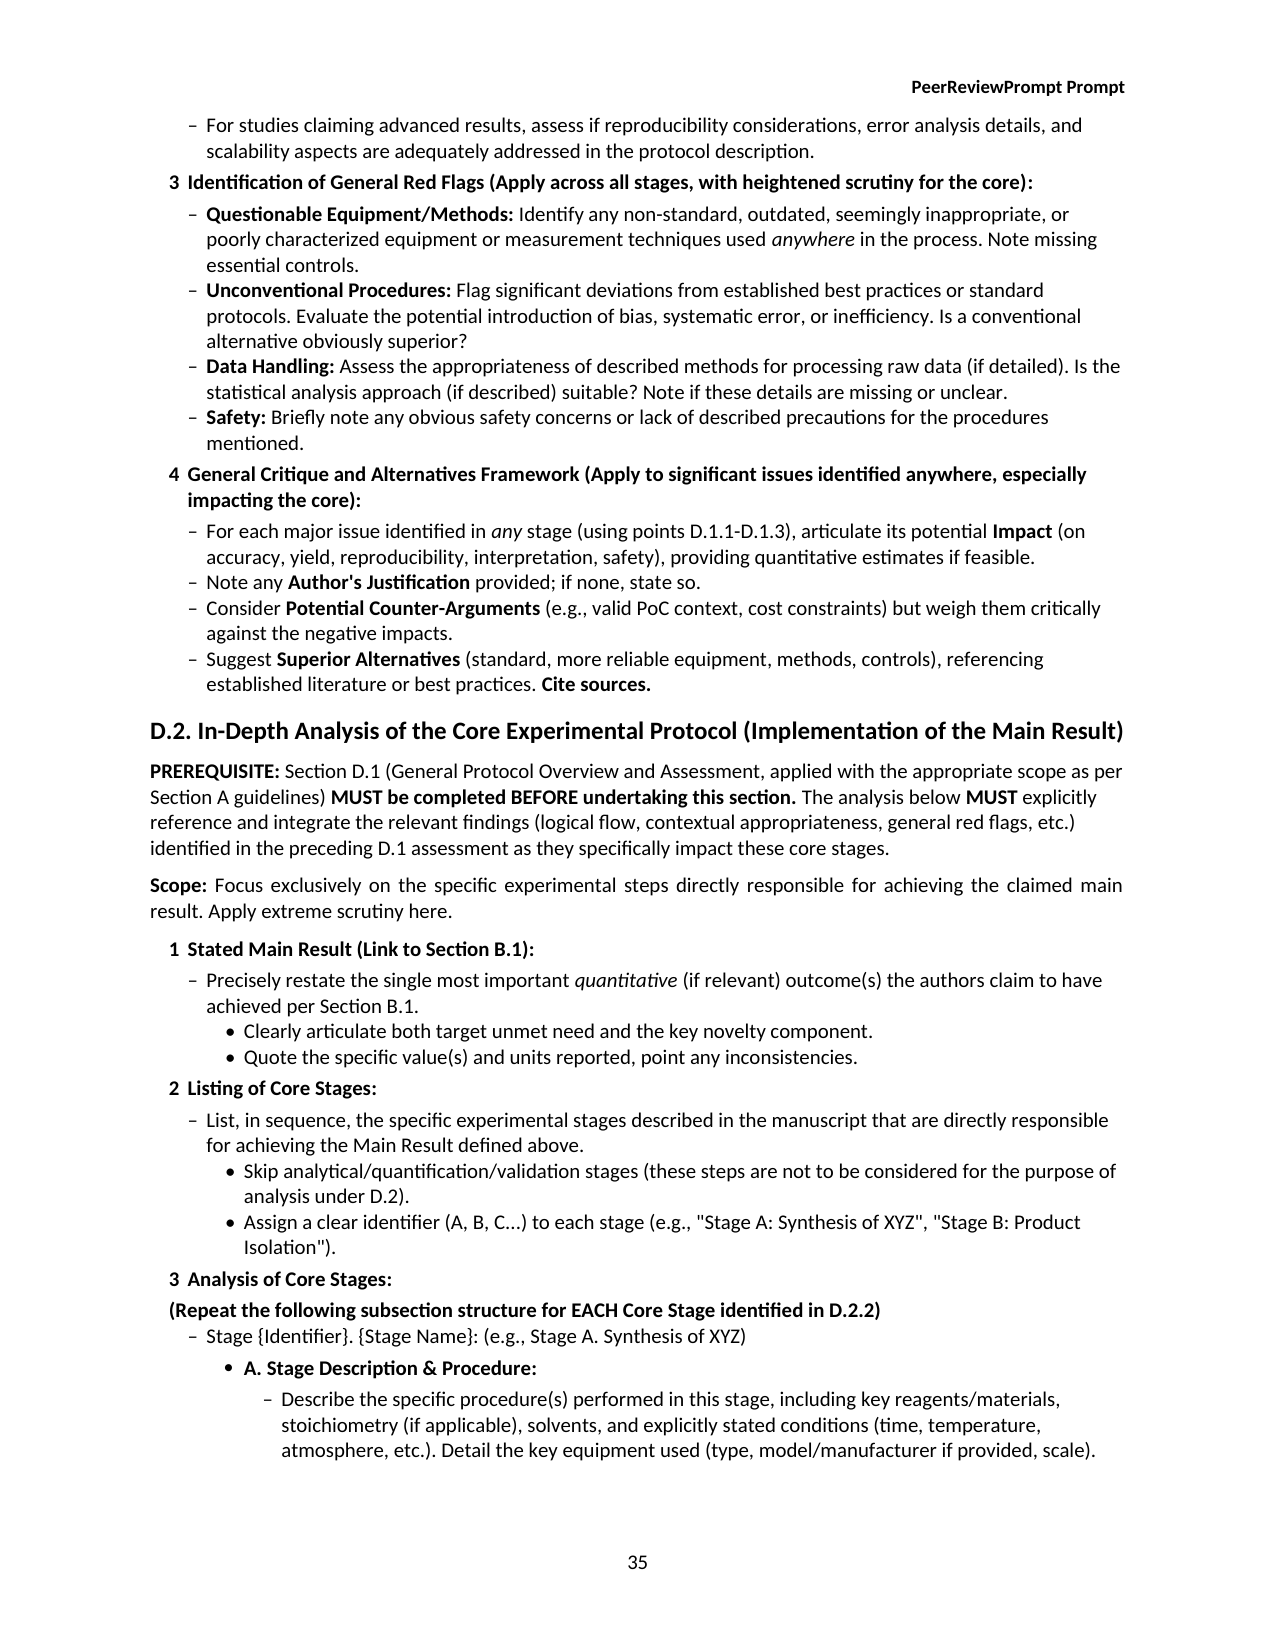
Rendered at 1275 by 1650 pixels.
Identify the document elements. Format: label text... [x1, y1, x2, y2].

list Assign a clear identifier (A, B, C...) to each stage (e.g., "Stage A: Synthesis of XYZ", "Stage B: Product Isolation"). [225, 1209, 1125, 1260]
subtitle D.2. In-Depth Analysis of the Core Experimental Protocol (Implementation of the Main Result) [150, 715, 1125, 746]
text PREREQUISITE: Section D.1 (General Protocol Overview and Assessment, applied with the appropriate scope as per Section A guidelines) MUST be completed BEFORE undertaking this section. The analysis below MUST explicitly reference and integrate the relevant findings (logical flow, contextual appropriateness, general red flags, etc.) identified in the preceding D.1 assessment as they specifically impact these core stages. [150, 758, 1125, 860]
subtitle A. Stage Description & Procedure: [225, 1355, 1125, 1380]
list Suggest Superior Alternatives (standard, more reliable equipment, methods, controls), referencing established literature or best practices. Cite sources. [187, 646, 1125, 697]
list List, in sequence, the specific experimental stages described in the manuscript that are directly responsible for achieving the Main Result defined above. [187, 1107, 1125, 1158]
list Consider Potential Counter-Arguments (e.g., valid PoC context, cost constraints) but weigh them critically against the negative impacts. [187, 595, 1125, 646]
subtitle Identification of General Red Flags (Apply across all stages, with heightened scrutiny for the core): [169, 169, 1125, 195]
list Unconventional Procedures: Flag significant deviations from established best practices or standard protocols. Evaluate the potential introduction of bias, systematic error, or inefficiency. Is a conventional alternative obviously superior? [187, 277, 1125, 354]
subtitle Listing of Core Stages: [169, 1076, 1125, 1101]
list For studies claiming advanced results, assess if reproducibility considerations, error analysis details, and scalability aspects are adequately addressed in the protocol description. [187, 112, 1125, 163]
list Skip analytical/quantification/validation stages (these steps are not to be considered for the purpose of analysis under D.2). [225, 1158, 1125, 1209]
list Safety: Briefly note any obvious safety concerns or lack of described precautions for the procedures mentioned. [187, 404, 1125, 455]
text (Repeat the following subsection structure for EACH Core Stage identified in D.2.2) [169, 1298, 1125, 1323]
subtitle Stated Main Result (Link to Section B.1): [169, 936, 1125, 961]
list Describe the specific procedure(s) performed in this stage, including key reagents/materials, stoichiometry (if applicable), solvents, and explicitly stated conditions (time, temperature, atmosphere, etc.). Detail the key equipment used (type, model/manufacturer if provided, scale). [262, 1386, 1125, 1463]
list Note any Author's Justification provided; if none, state so. [187, 569, 1125, 595]
list For each major issue identified in any stage (using points D.1.1-D.1.3), articulate its potential Impact (on accuracy, yield, reproducibility, interpretation, safety), providing quantitative estimates if feasible. [187, 519, 1125, 569]
text Scope: Focus exclusively on the specific experimental steps directly responsible for achieving the claimed main result. Apply extreme scrutiny here. [150, 873, 1125, 923]
subtitle Analysis of Core Stages: [169, 1266, 1125, 1291]
list Precisely restate the single most important quantitative (if relevant) outcome(s) the authors claim to have achieved per Section B.1. [187, 968, 1125, 1018]
list Data Handling: Assess the appropriateness of described methods for processing raw data (if detailed). Is the statistical analysis approach (if described) suitable? Note if these details are missing or unclear. [187, 354, 1125, 404]
list Quote the specific value(s) and units reported, point any inconsistencies. [225, 1044, 1125, 1069]
subtitle General Critique and Alternatives Framework (Apply to significant issues identified anywhere, especially impacting the core): [169, 462, 1125, 512]
list Questionable Equipment/Methods: Identify any non-standard, outdated, seemingly inappropriate, or poorly characterized equipment or measurement techniques used anywhere in the process. Note missing essential controls. [187, 201, 1125, 277]
list Clearly articulate both target unmet need and the key novelty component. [225, 1018, 1125, 1044]
list Stage {Identifier}. {Stage Name}: (e.g., Stage A. Synthesis of XYZ) [187, 1323, 1125, 1348]
